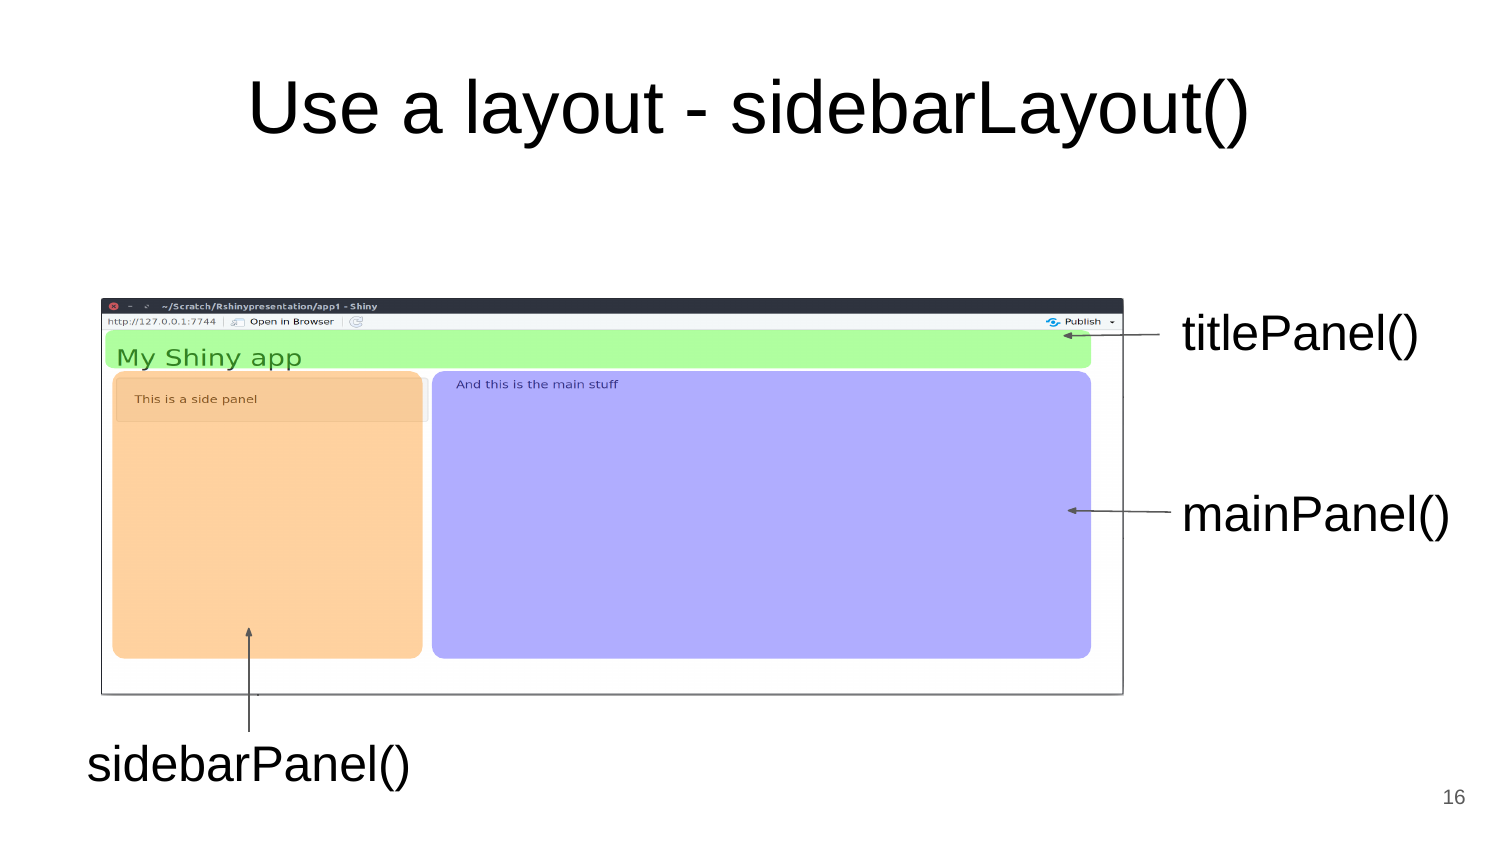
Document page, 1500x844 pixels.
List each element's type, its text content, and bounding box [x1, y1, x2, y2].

text_box [105, 330, 1092, 369]
text_box [431, 371, 1092, 659]
text_box titlePanel() mainPanel() [1179, 298, 1454, 542]
text_box [112, 371, 423, 659]
slide_number [1438, 783, 1470, 844]
title Use a layout - sidebarLayout() [245, 56, 1254, 200]
picture [101, 298, 1124, 696]
text_box sidebarPanel() [84, 729, 415, 792]
